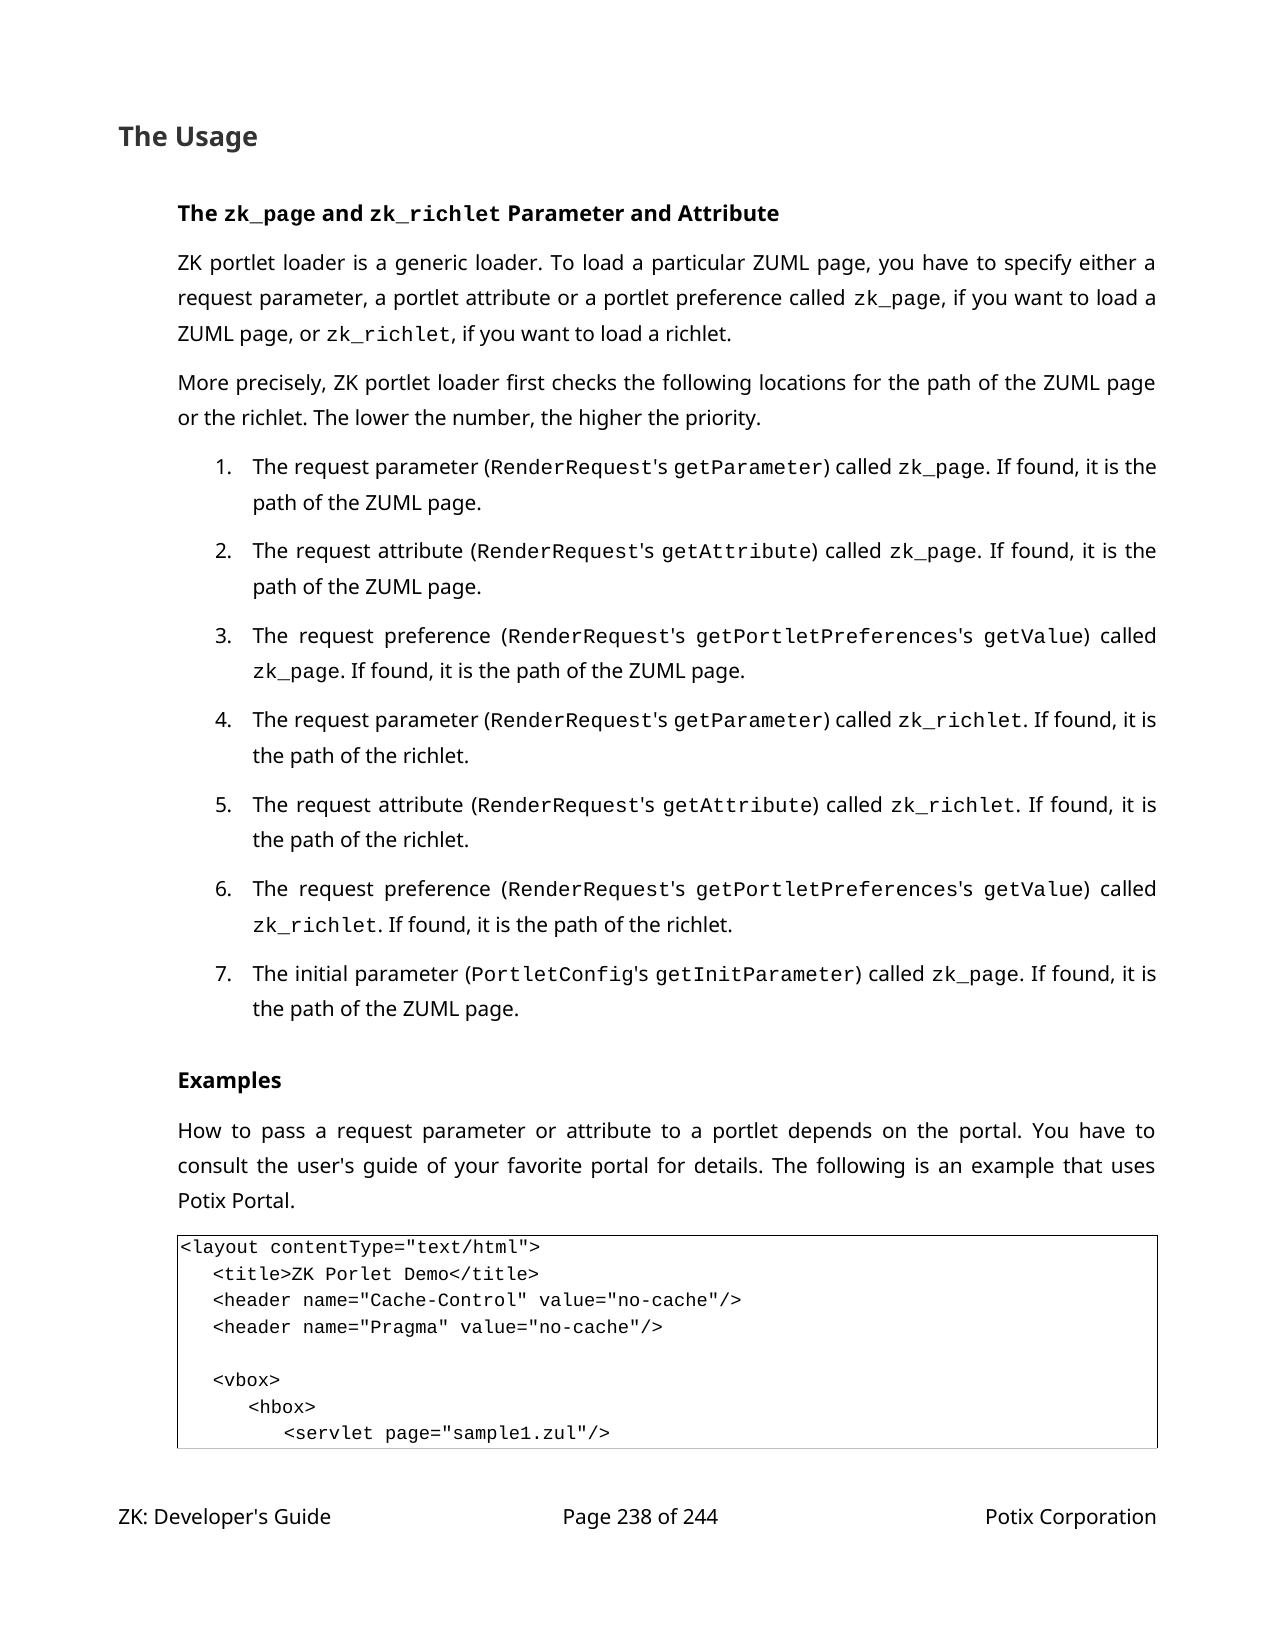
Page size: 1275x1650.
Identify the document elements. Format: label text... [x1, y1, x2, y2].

list The request parameter (RenderRequest's getParameter) called zk_page. If found, it is the path of the ZUML page. [215, 452, 1157, 516]
subtitle The zk_page and zk_richlet Parameter and Attribute [177, 197, 1157, 227]
subtitle The Usage [118, 118, 1157, 155]
subtitle Examples [177, 1065, 1157, 1095]
list The request parameter (RenderRequest's getParameter) called zk_richlet. If found, it is the path of the richlet. [215, 706, 1157, 769]
list The request attribute (RenderRequest's getAttribute) called zk_richlet. If found, it is the path of the richlet. [215, 790, 1157, 854]
list The request preference (RenderRequest's getPortletPreferences's getValue) called zk_richlet. If found, it is the path of the richlet. [215, 874, 1157, 938]
list The request attribute (RenderRequest's getAttribute) called zk_page. If found, it is the path of the ZUML page. [215, 536, 1157, 600]
text How to pass a request parameter or attribute to a portlet depends on the portal. You have to consult the user's guide of your favorite portal for details. The following is an example that uses Potix Portal. [177, 1116, 1157, 1214]
list The request preference (RenderRequest's getPortletPreferences's getValue) called zk_page. If found, it is the path of the ZUML page. [215, 621, 1157, 685]
text <layout contentType="text/html"> <title>ZK Porlet Demo</title> <header name="Cache-Control" value="no-cache"/> <header name="Pragma" value="no-cache"/> <vbox> <hbox> <servlet page="sample1.zul"/> [178, 1236, 1157, 1448]
list The initial parameter (PortletConfig's getInitParameter) called zk_page. If found, it is the path of the ZUML page. [215, 959, 1157, 1023]
text More precisely, ZK portlet loader first checks the following locations for the path of the ZUML page or the richlet. The lower the number, the higher the priority. [177, 368, 1157, 431]
text ZK portlet loader is a generic loader. To load a particular ZUML page, you have to specify either a request parameter, a portlet attribute or a portlet preference called zk_page, if you want to load a ZUML page, or zk_richlet, if you want to load a richlet. [177, 248, 1157, 347]
